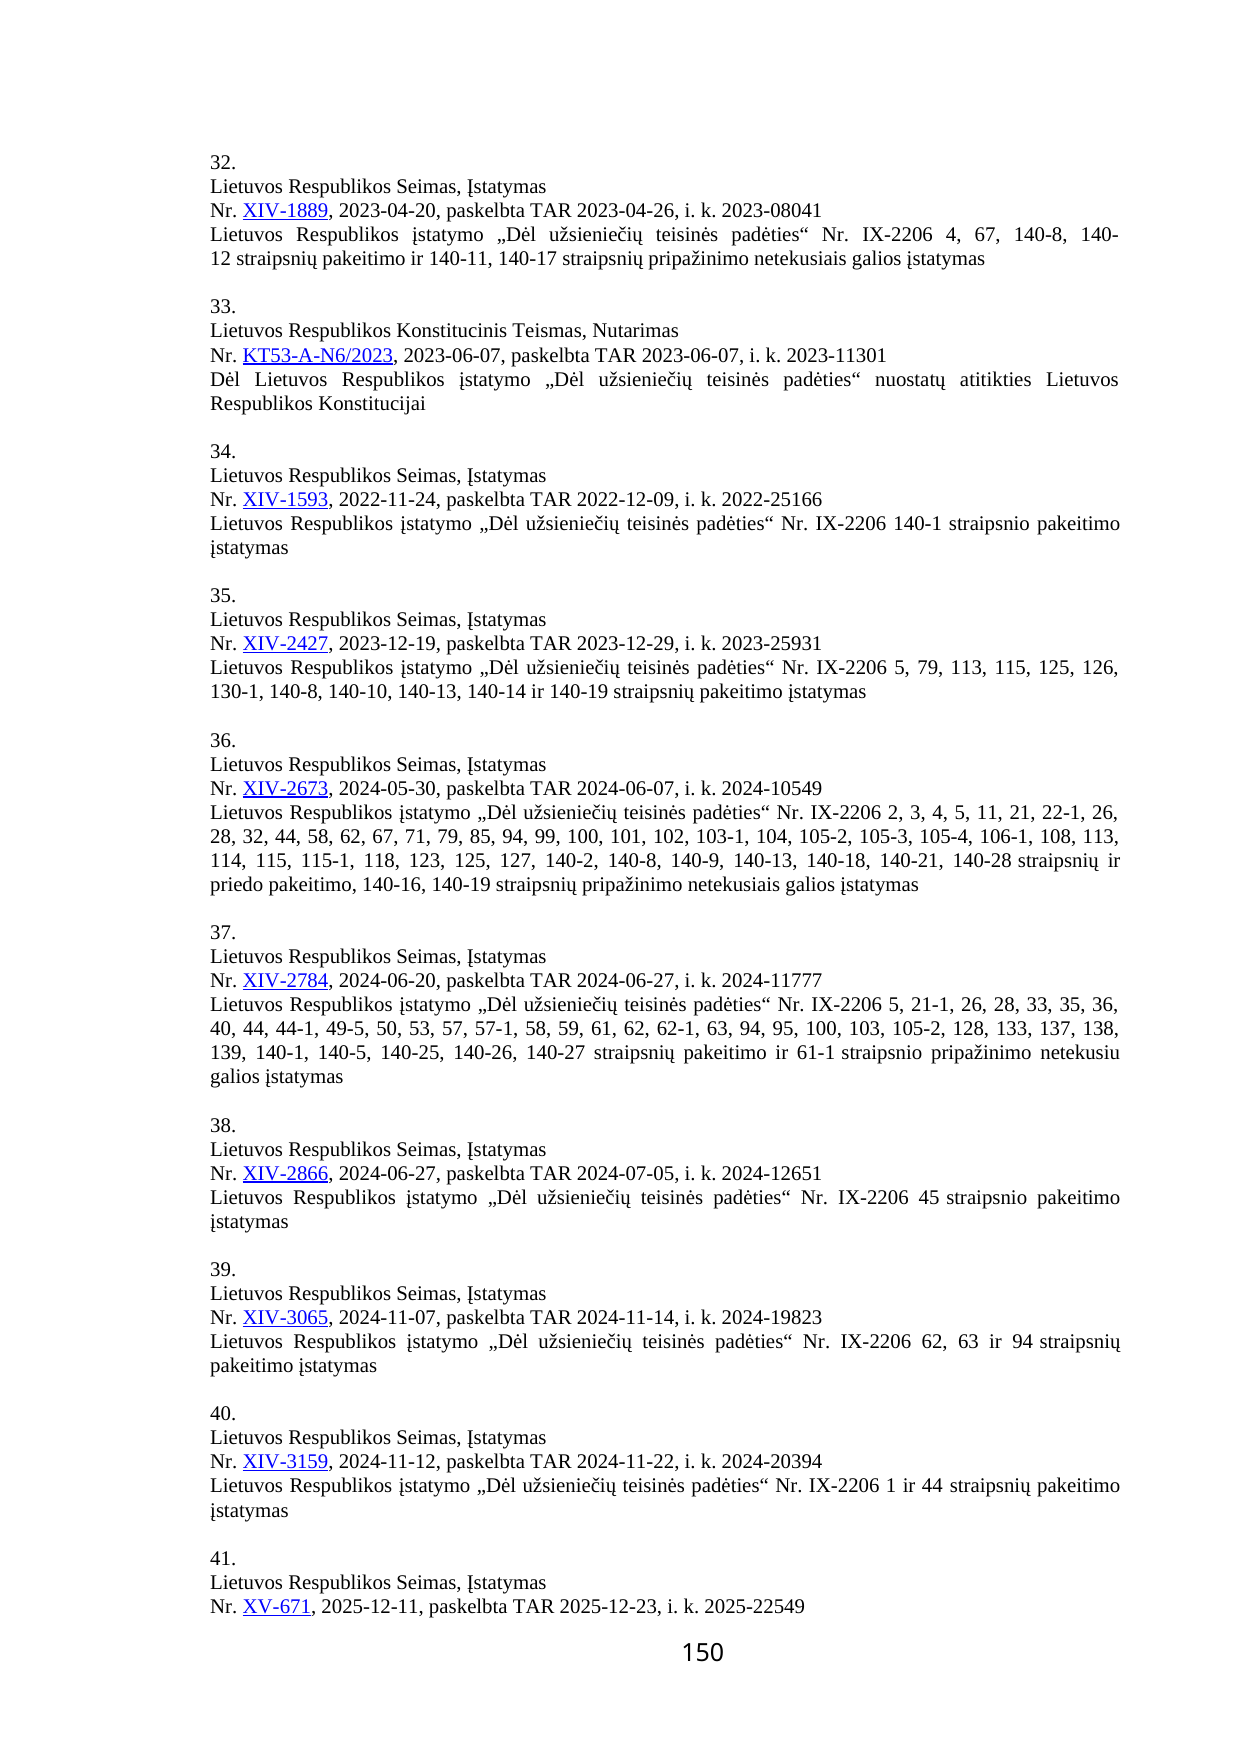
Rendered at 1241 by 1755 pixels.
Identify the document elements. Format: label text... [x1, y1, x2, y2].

text 34. [210, 439, 1120, 463]
text Nr. XIV-1889, 2023-04-20, paskelbta TAR 2023-04-26, i. k. 2023-08041 [210, 198, 1120, 222]
text Lietuvos Respublikos Seimas, Įstatymas [210, 1281, 1120, 1305]
text 32. [210, 150, 1120, 174]
text Nr. XIV-3159, 2024-11-12, paskelbta TAR 2024-11-22, i. k. 2024-20394 [210, 1449, 1120, 1473]
text Lietuvos Respublikos įstatymo „Dėl užsieniečių teisinės padėties“ Nr. IX-2206 62, 63 ir 94 straipsnių pakeitimo įstatymas [210, 1329, 1120, 1377]
text 40. [210, 1401, 1120, 1425]
text 37. [210, 920, 1120, 944]
text Lietuvos Respublikos įstatymo „Dėl užsieniečių teisinės padėties“ Nr. IX-2206 5, 21-1, 26, 28, 33, 35, 36, 40, 44, 44-1, 49-5, 50, 53, 57, 57-1, 58, 59, 61, 62, 62-1, 63, 94, 95, 100, 103, 105-2, 128, 133, 137, 138, 139, 140-1, 140-5, 140-25, 140-26, 140-27 straipsnių pakeitimo ir 61-1 straipsnio pripažinimo netekusiu galios įstatymas [210, 992, 1120, 1088]
text Lietuvos Respublikos Seimas, Įstatymas [210, 1425, 1120, 1449]
text 39. [210, 1257, 1120, 1281]
text Lietuvos Respublikos Seimas, Įstatymas [210, 1137, 1120, 1161]
text Lietuvos Respublikos Konstitucinis Teismas, Nutarimas [210, 318, 1120, 342]
text Lietuvos Respublikos įstatymo „Dėl užsieniečių teisinės padėties“ Nr. IX-2206 45 straipsnio pakeitimo įstatymas [210, 1185, 1120, 1233]
text Lietuvos Respublikos Seimas, Įstatymas [210, 463, 1120, 487]
text Lietuvos Respublikos įstatymo „Dėl užsieniečių teisinės padėties“ Nr. IX-2206 140-1 straipsnio pakeitimo įstatymas [210, 511, 1120, 559]
text Lietuvos Respublikos Seimas, Įstatymas [210, 607, 1120, 631]
text Lietuvos Respublikos įstatymo „Dėl užsieniečių teisinės padėties“ Nr. IX-2206 2, 3, 4, 5, 11, 21, 22-1, 26, 28, 32, 44, 58, 62, 67, 71, 79, 85, 94, 99, 100, 101, 102, 103-1, 104, 105-2, 105-3, 105-4, 106-1, 108, 113, 114, 115, 115-1, 118, 123, 125, 127, 140-2, 140-8, 140-9, 140-13, 140-18, 140-21, 140-28 straipsnių ir priedo pakeitimo, 140-16, 140-19 straipsnių pripažinimo netekusiais galios įstatymas [210, 800, 1120, 896]
text 33. [210, 294, 1120, 318]
text Dėl Lietuvos Respublikos įstatymo „Dėl užsieniečių teisinės padėties“ nuostatų atitikties Lietuvos Respublikos Konstitucijai [210, 367, 1120, 415]
text Nr. KT53-A-N6/2023, 2023-06-07, paskelbta TAR 2023-06-07, i. k. 2023-11301 [210, 342, 1120, 367]
text Nr. XIV-2784, 2024-06-20, paskelbta TAR 2024-06-27, i. k. 2024-11777 [210, 968, 1120, 992]
text 41. [210, 1546, 1120, 1570]
text Lietuvos Respublikos įstatymo „Dėl užsieniečių teisinės padėties“ Nr. IX-2206 5, 79, 113, 115, 125, 126, 130-1, 140-8, 140-10, 140-13, 140-14 ir 140-19 straipsnių pakeitimo įstatymas [210, 655, 1120, 703]
text Nr. XIV-2866, 2024-06-27, paskelbta TAR 2024-07-05, i. k. 2024-12651 [210, 1161, 1120, 1185]
text 36. [210, 727, 1120, 752]
text Nr. XIV-1593, 2022-11-24, paskelbta TAR 2022-12-09, i. k. 2022-25166 [210, 487, 1120, 511]
text Nr. XIV-3065, 2024-11-07, paskelbta TAR 2024-11-14, i. k. 2024-19823 [210, 1305, 1120, 1329]
text 35. [210, 583, 1120, 607]
text Lietuvos Respublikos Seimas, Įstatymas [210, 1570, 1120, 1594]
text Lietuvos Respublikos įstatymo „Dėl užsieniečių teisinės padėties“ Nr. IX-2206 1 ir 44 straipsnių pakeitimo įstatymas [210, 1473, 1120, 1522]
text Nr. XIV-2427, 2023-12-19, paskelbta TAR 2023-12-29, i. k. 2023-25931 [210, 631, 1120, 655]
text Nr. XIV-2673, 2024-05-30, paskelbta TAR 2024-06-07, i. k. 2024-10549 [210, 776, 1120, 800]
text Nr. XV-671, 2025-12-11, paskelbta TAR 2025-12-23, i. k. 2025-22549 [210, 1594, 1120, 1618]
text Lietuvos Respublikos įstatymo „Dėl užsieniečių teisinės padėties“ Nr. IX-2206 4, 67, 140-8, 140-12 straipsnių pakeitimo ir 140-11, 140-17 straipsnių pripažinimo netekusiais galios įstatymas [210, 222, 1120, 270]
text Lietuvos Respublikos Seimas, Įstatymas [210, 944, 1120, 968]
text Lietuvos Respublikos Seimas, Įstatymas [210, 752, 1120, 776]
text Lietuvos Respublikos Seimas, Įstatymas [210, 174, 1120, 198]
text 38. [210, 1112, 1120, 1137]
